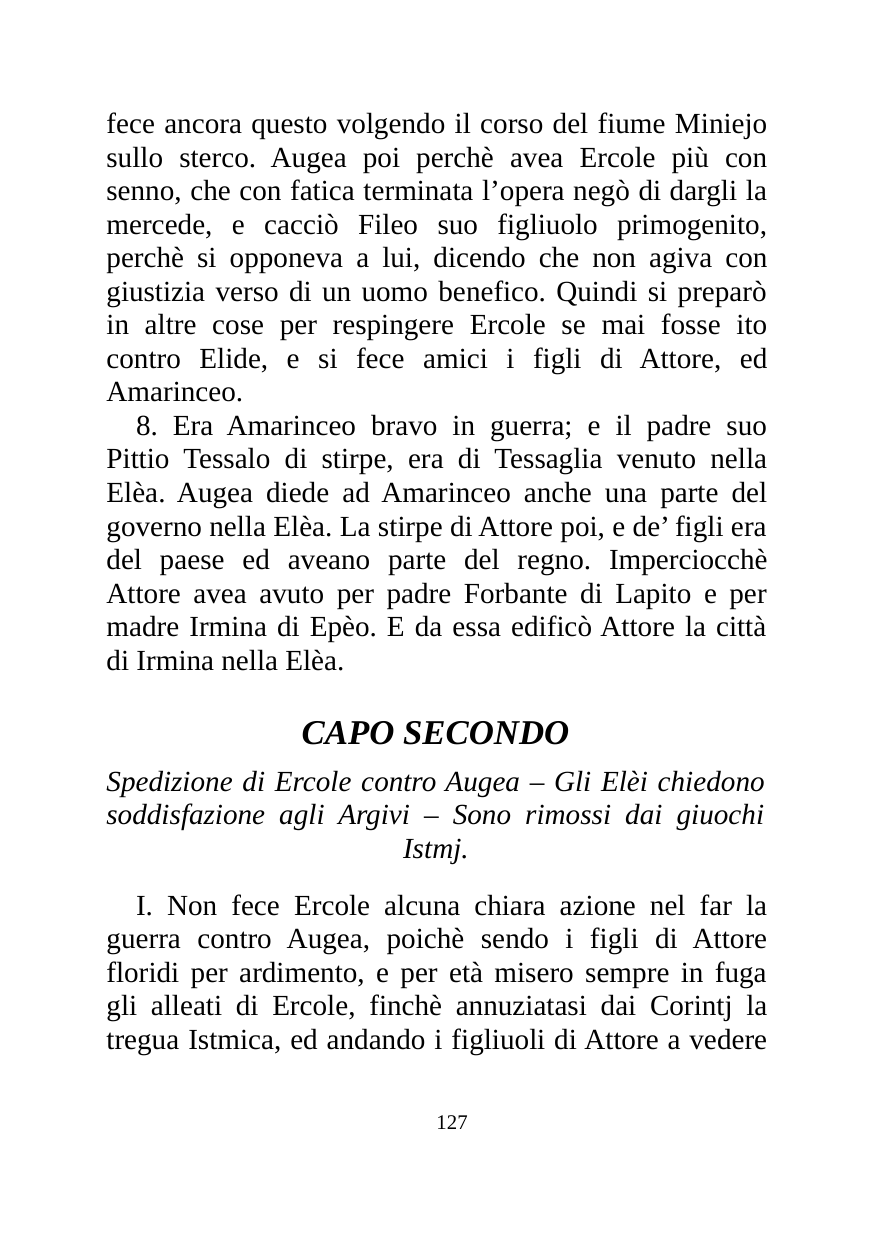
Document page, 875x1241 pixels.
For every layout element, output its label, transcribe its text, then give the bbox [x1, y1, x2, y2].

text 8. Era Amarinceo bravo in guerra; e il padre suo Pittio Tessalo di stirpe, era di Tessaglia venuto nella Elèa. Augea diede ad Amarinceo anche una parte del governo nella Elèa. La stirpe di Attore poi, e de’ figli era del paese ed aveano parte del regno. Imperciocchè Attore avea avuto per padre Forbante di Lapito e per madre Irmina di Epèo. E da essa edificò Attore la città di Irmina nella Elèa. [106, 408, 768, 676]
text fece ancora questo volgendo il corso del fiume Miniejo sullo sterco. Augea poi perchè avea Ercole più con senno, che con fatica terminata l’opera negò di dargli la mercede, e cacciò Fileo suo figliuolo primogenito, perchè si opponeva a lui, dicendo che non agiva con giustizia verso di un uomo benefico. Quindi si preparò in altre cose per respingere Ercole se mai fosse ito contro Elide, e si fece amici i figli di Attore, ed Amarinceo. [106, 106, 768, 408]
text I. Non fece Ercole alcuna chiara azione nel far la guerra contro Augea, poichè sendo i figli di Attore floridi per ardimento, e per età misero sempre in fuga gli alleati di Ercole, finchè annuziatasi dai Corintj la tregua Istmica, ed andando i figliuoli di Attore a vedere [106, 888, 768, 1056]
text Spedizione di Ercole contro Augea – Gli Elèi chiedono soddisfazione agli Argivi – Sono rimossi dai giuochi Istmj. [106, 764, 768, 864]
subtitle CAPO SECONDO [106, 712, 768, 752]
